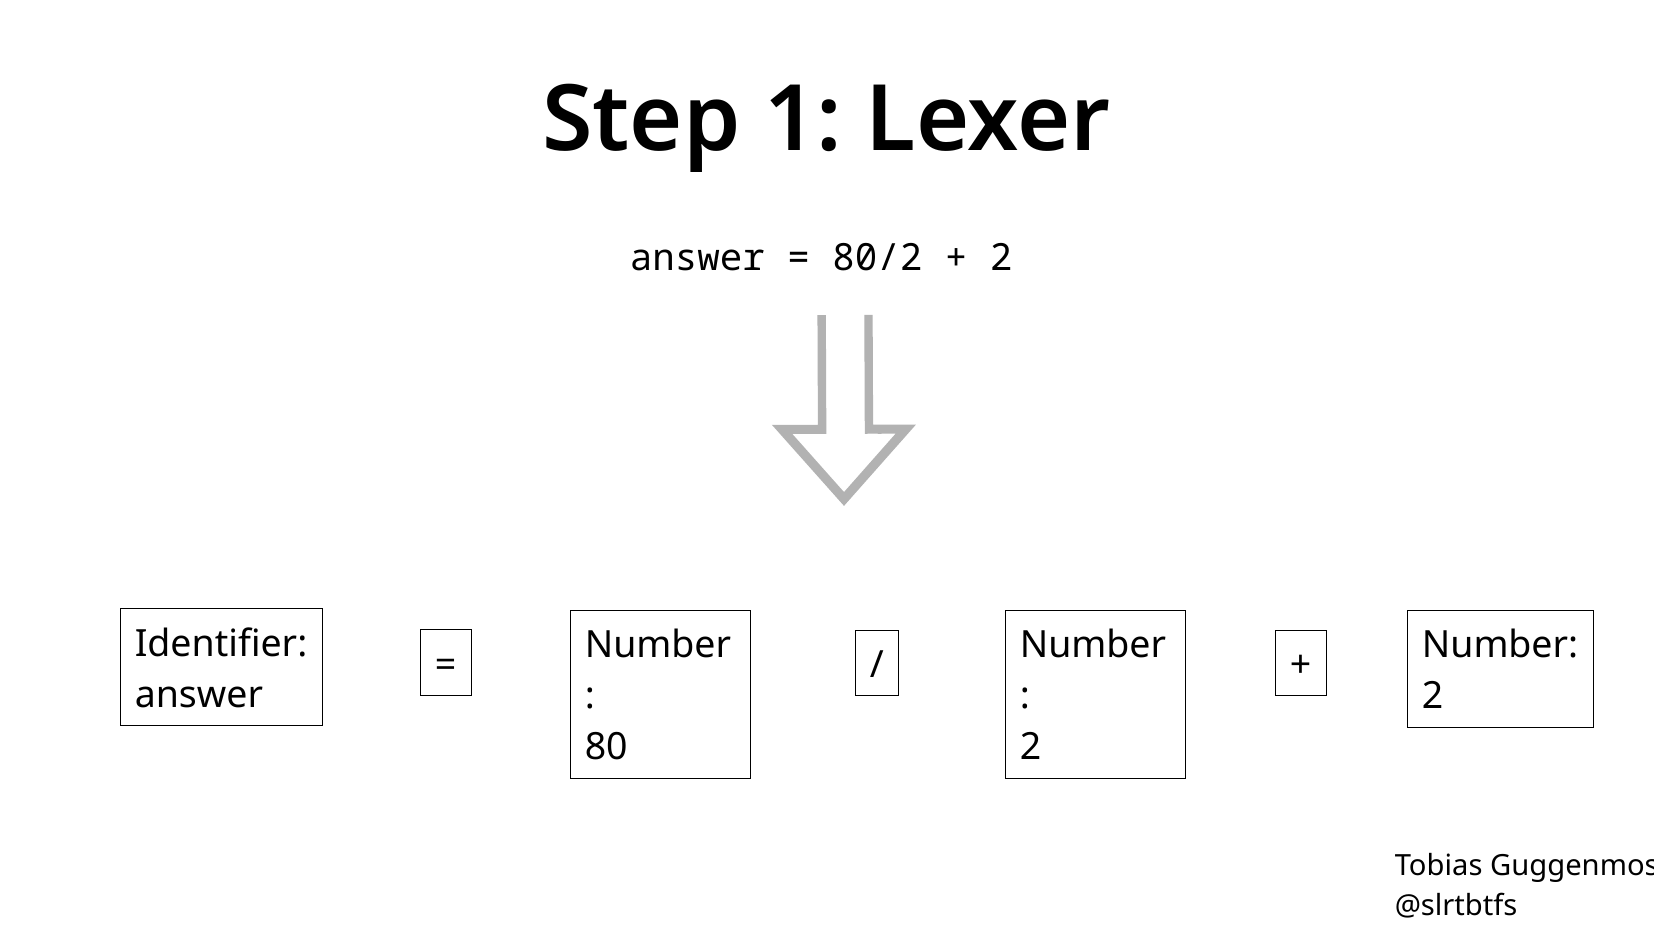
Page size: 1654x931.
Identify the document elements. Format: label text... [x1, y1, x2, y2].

text_box answer = 80/2 + 2 [615, 222, 1028, 286]
text_box / [855, 630, 898, 693]
text_box Identifier: answer [120, 608, 304, 719]
text_box + [1275, 630, 1324, 693]
picture [765, 314, 922, 511]
text_box Number: 2 [1407, 610, 1576, 721]
text_box Number: 80 [570, 610, 751, 721]
title Step 1: Lexer [82, 37, 1571, 193]
text_box = [420, 629, 469, 693]
text_box Number: 2 [1005, 610, 1186, 721]
